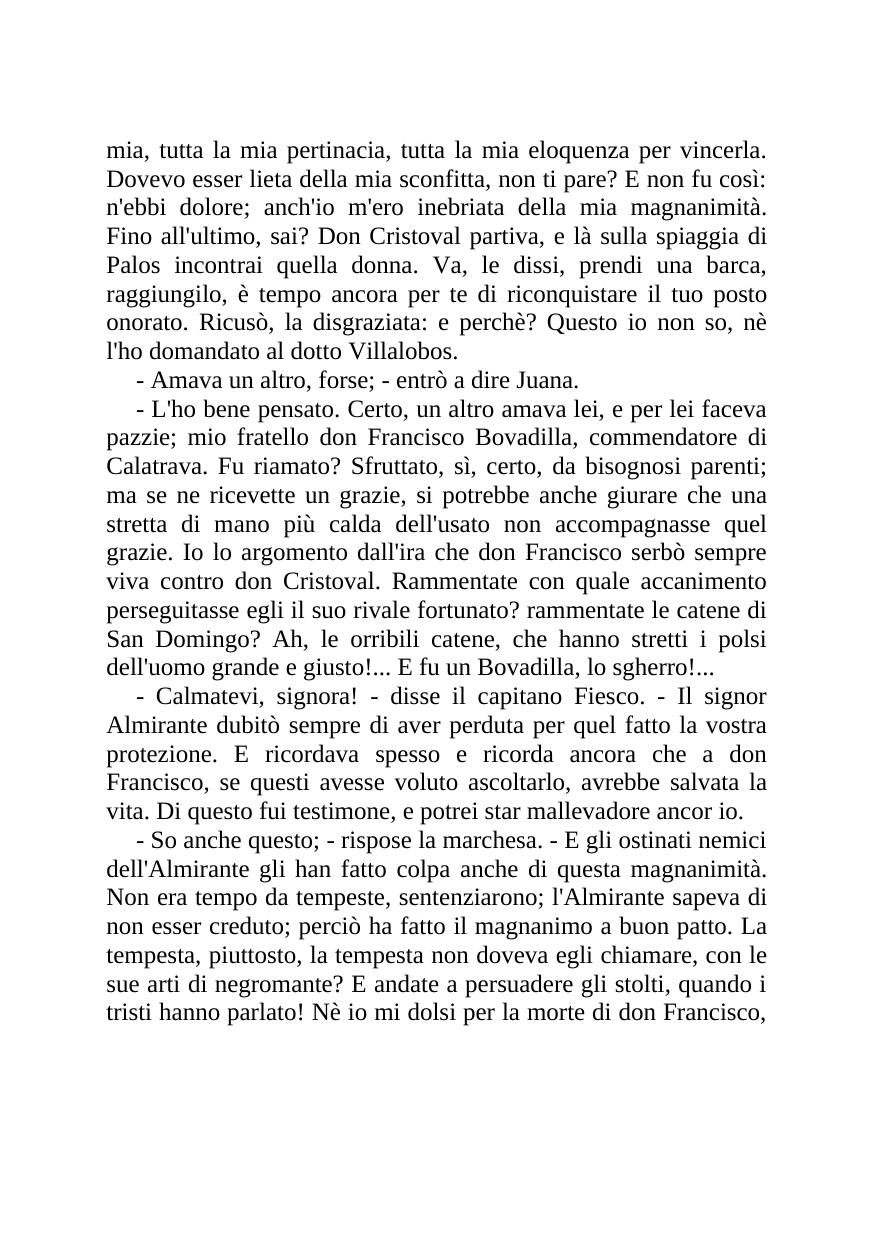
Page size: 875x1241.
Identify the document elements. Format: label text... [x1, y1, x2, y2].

text mia, tutta la mia pertinacia, tutta la mia eloquenza per vincerla. Dovevo esser lieta della mia sconfitta, non ti pare? E non fu così: n'ebbi dolore; anch'io m'ero inebriata della mia magnanimità. Fino all'ultimo, sai? Don Cristoval partiva, e là sulla spiaggia di Palos incontrai quella donna. Va, le dissi, prendi una barca, raggiungilo, è tempo ancora per te di riconquistare il tuo posto onorato. Ricusò, la disgraziata: e perchè? Questo io non so, nè l'ho domandato al dotto Villalobos. [106, 135, 768, 365]
text - L'ho bene pensato. Certo, un altro amava lei, e per lei faceva pazzie; mio fratello don Francisco Bovadilla, commendatore di Calatrava. Fu riamato? Sfruttato, sì, certo, da bisognosi parenti; ma se ne ricevette un grazie, si potrebbe anche giurare che una stretta di mano più calda dell'usato non accompagnasse quel grazie. Io lo argomento dall'ira che don Francisco serbò sempre viva contro don Cristoval. Rammentate con quale accanimento perseguitasse egli il suo rivale fortunato? rammentate le catene di San Domingo? Ah, le orribili catene, che hanno stretti i polsi dell'uomo grande e giusto!... E fu un Bovadilla, lo sgherro!... [106, 394, 768, 681]
text - Amava un altro, forse; - entrò a dire Juana. [106, 365, 768, 394]
text - So anche questo; - rispose la marchesa. - E gli ostinati nemici dell'Almirante gli han fatto colpa anche di questa magnanimità. Non era tempo da tempeste, sentenziarono; l'Almirante sapeva di non esser creduto; perciò ha fatto il magnanimo a buon patto. La tempesta, piuttosto, la tempesta non doveva egli chiamare, con le sue arti di negromante? E andate a persuadere gli stolti, quando i tristi hanno parlato! Nè io mi dolsi per la morte di don Francisco, [106, 825, 768, 1026]
text - Calmatevi, signora! - disse il capitano Fiesco. - Il signor Almirante dubitò sempre di aver perduta per quel fatto la vostra protezione. E ricordava spesso e ricorda ancora che a don Francisco, se questi avesse voluto ascoltarlo, avrebbe salvata la vita. Di questo fui testimone, e potrei star mallevadore ancor io. [106, 681, 768, 825]
